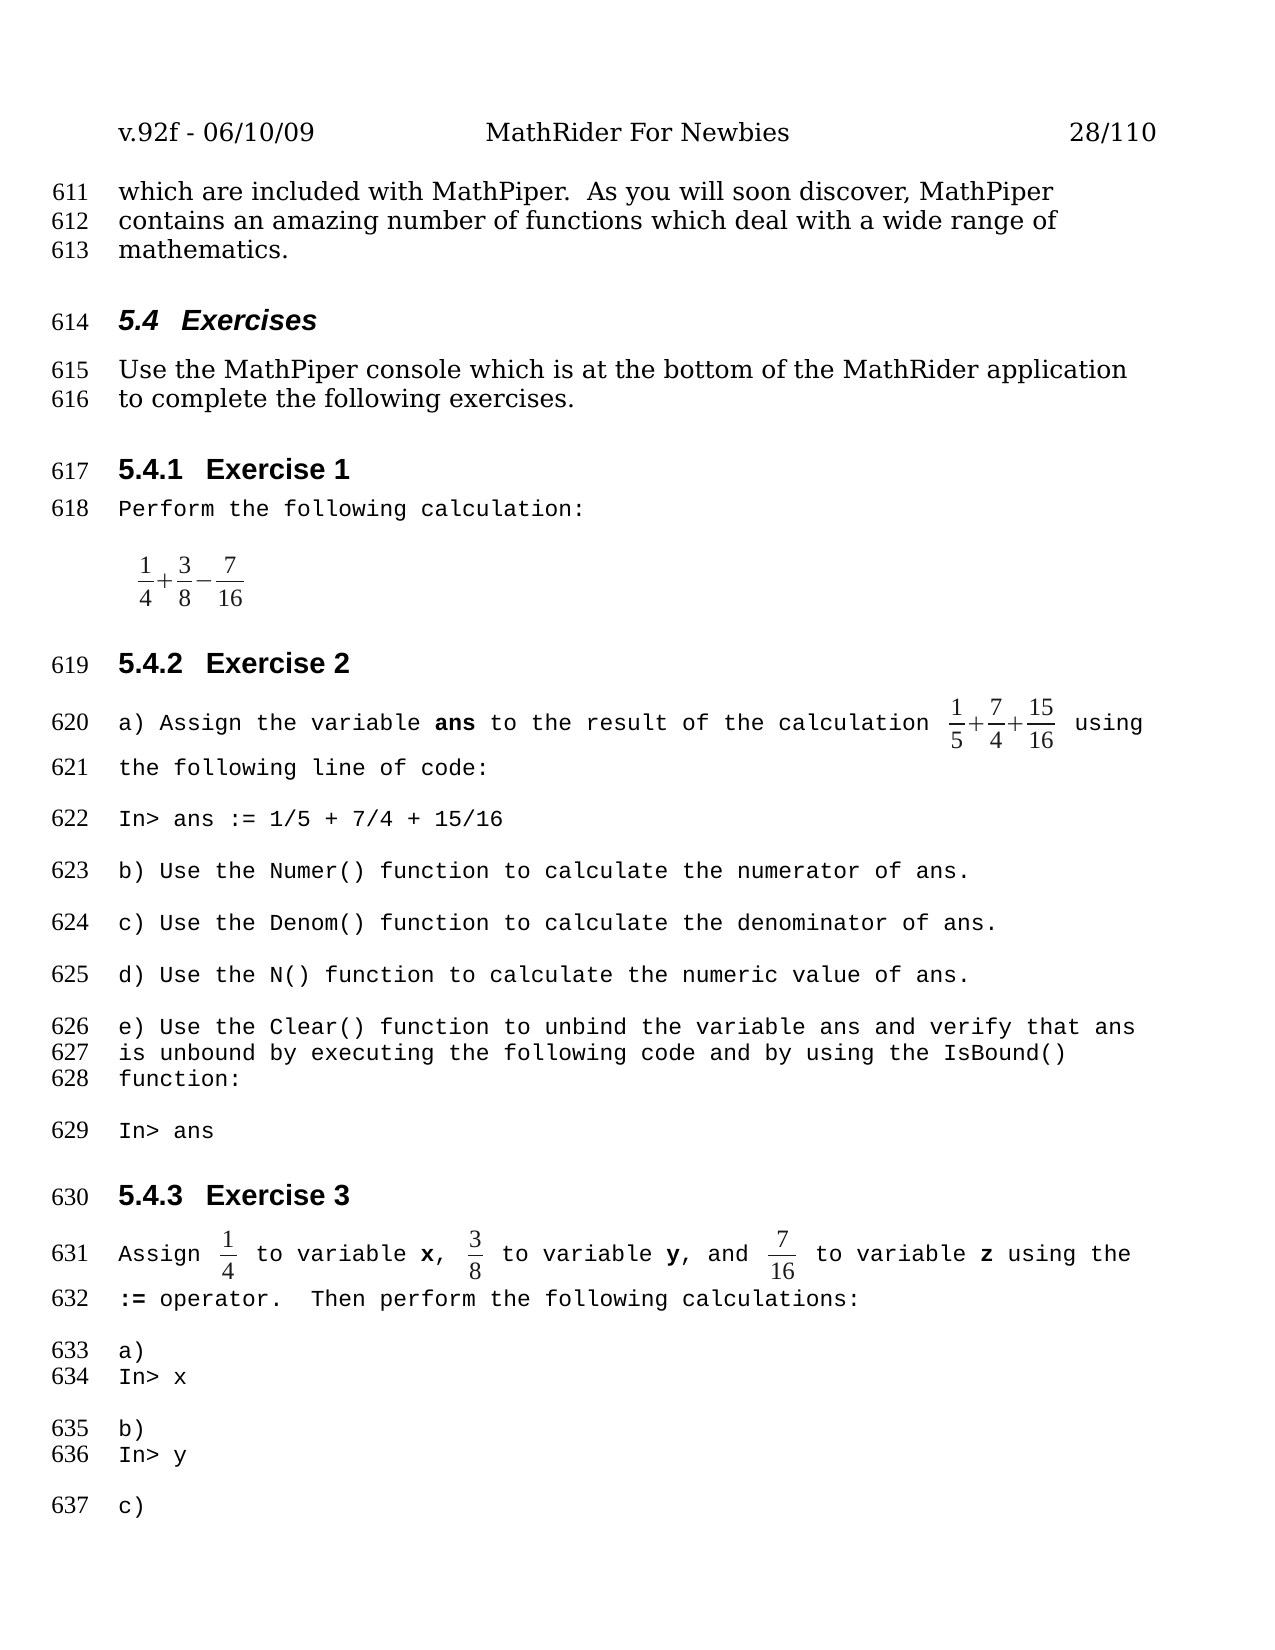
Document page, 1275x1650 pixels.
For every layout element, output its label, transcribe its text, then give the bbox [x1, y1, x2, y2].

text Assignto variable x,to variable y, andto variable z using the := operator. Then perform the following calculations: [118, 1223, 1157, 1313]
text c) Use the Denom() function to calculate the denominator of ans. [118, 912, 1157, 937]
text In> ans [118, 1119, 1157, 1145]
subtitle Exercise 3 [118, 1178, 1157, 1212]
text Perform the following calculation: [118, 498, 1157, 524]
text which are included with MathPiper. As you will soon discover, MathPiper contains an amazing number of functions which deal with a wide range of mathematics. [118, 177, 1157, 264]
subtitle Exercises [118, 303, 1157, 337]
text Use the MathPiper console which is at the bottom of the MathRider application to complete the following exercises. [118, 355, 1157, 413]
subtitle Exercise 2 [118, 647, 1157, 680]
text e) Use the Clear() function to unbind the variable ans and verify that ans is unbound by executing the following code and by using the IsBound() function: [118, 1015, 1157, 1093]
text b) [118, 1417, 1157, 1443]
text In> y [118, 1443, 1157, 1469]
text c) [118, 1495, 1157, 1521]
subtitle Exercise 1 [118, 452, 1157, 486]
text a) [118, 1339, 1157, 1365]
text b) Use the Numer() function to calculate the numerator of ans. [118, 860, 1157, 886]
text a) Assign the variable ans to the result of the calculationusing the following line of code: [118, 692, 1157, 782]
text d) Use the N() function to calculate the numeric value of ans. [118, 963, 1157, 989]
text In> ans := 1/5 + 7/4 + 15/16 [118, 808, 1157, 834]
text In> x [118, 1365, 1157, 1391]
